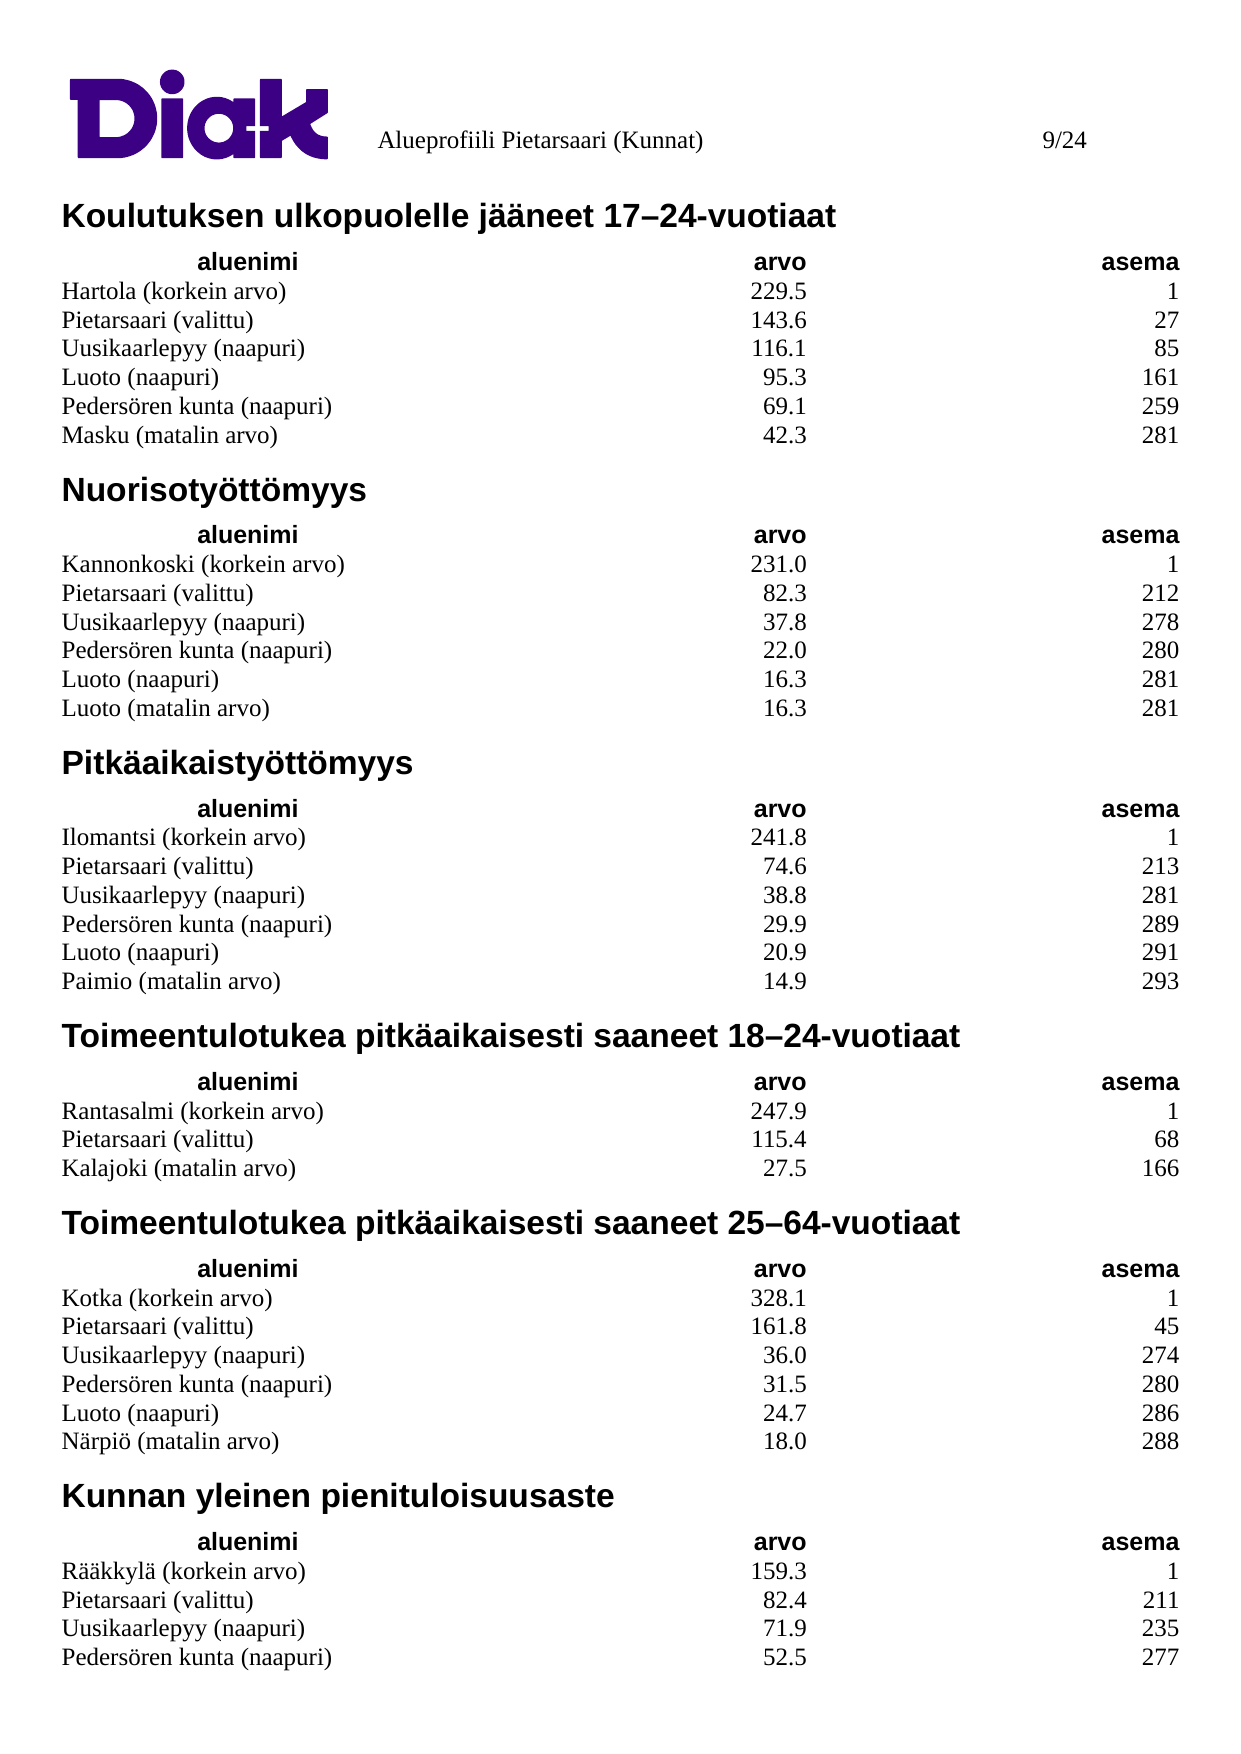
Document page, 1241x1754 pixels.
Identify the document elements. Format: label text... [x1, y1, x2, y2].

table_cell 211 [806, 1585, 1179, 1613]
table_cell Pietarsaari (valittu) [61, 1125, 434, 1153]
table_cell Uusikaarlepyy (naapuri) [61, 880, 434, 909]
table_cell 159.3 [434, 1556, 806, 1585]
table_cell 281 [806, 880, 1179, 909]
table_cell 1 [806, 1556, 1179, 1585]
table_cell 37.8 [434, 607, 806, 636]
table_cell 291 [806, 938, 1179, 966]
table_cell Kannonkoski (korkein arvo) [61, 549, 434, 578]
table_cell 281 [806, 664, 1179, 693]
table_cell Pietarsaari (valittu) [61, 578, 434, 607]
table_cell 328.1 [434, 1283, 806, 1311]
table_cell Kotka (korkein arvo) [61, 1283, 434, 1311]
table_cell Luoto (naapuri) [61, 664, 434, 693]
table_cell 161.8 [434, 1311, 806, 1340]
table_cell 71.9 [434, 1614, 806, 1642]
table_cell 45 [806, 1311, 1179, 1340]
table_cell Pedersören kunta (naapuri) [61, 1369, 434, 1398]
table_cell Närpiö (matalin arvo) [61, 1426, 434, 1455]
subtitle Kunnan yleinen pienituloisuusaste [61, 1476, 1179, 1515]
table_cell 280 [806, 636, 1179, 664]
table_header asema [806, 247, 1179, 276]
table_cell 277 [806, 1642, 1179, 1671]
table_cell Uusikaarlepyy (naapuri) [61, 1340, 434, 1369]
subtitle Toimeentulotukea pitkäaikaisesti saaneet 18–24-vuotiaat [61, 1016, 1179, 1054]
table_cell 27 [806, 305, 1179, 333]
table_header arvo [434, 247, 806, 276]
table_cell 1 [806, 276, 1179, 305]
table_header arvo [434, 521, 806, 549]
table_cell Pietarsaari (valittu) [61, 851, 434, 880]
table_cell Pedersören kunta (naapuri) [61, 1642, 434, 1671]
table_header aluenimi [61, 1067, 434, 1096]
table_cell 31.5 [434, 1369, 806, 1398]
subtitle Pitkäaikaistyöttömyys [61, 743, 1179, 781]
table_cell 16.3 [434, 693, 806, 722]
table_cell 74.6 [434, 851, 806, 880]
table_cell 42.3 [434, 420, 806, 448]
table_cell Rantasalmi (korkein arvo) [61, 1096, 434, 1124]
subtitle Koulutuksen ulkopuolelle jääneet 17–24-vuotiaat [61, 196, 1179, 235]
table_header arvo [434, 1527, 806, 1556]
table_cell Luoto (matalin arvo) [61, 693, 434, 722]
table_header asema [806, 1527, 1179, 1556]
table_cell 14.9 [434, 966, 806, 995]
table_cell 69.1 [434, 391, 806, 420]
table_cell Uusikaarlepyy (naapuri) [61, 1614, 434, 1642]
table_cell Rääkkylä (korkein arvo) [61, 1556, 434, 1585]
table_cell 259 [806, 391, 1179, 420]
table_cell 16.3 [434, 664, 806, 693]
table_cell 1 [806, 1096, 1179, 1124]
table_cell 82.4 [434, 1585, 806, 1613]
table_cell 212 [806, 578, 1179, 607]
table_cell 18.0 [434, 1426, 806, 1455]
table_header aluenimi [61, 1254, 434, 1283]
table_cell 68 [806, 1125, 1179, 1153]
table_cell 289 [806, 909, 1179, 937]
table_cell Masku (matalin arvo) [61, 420, 434, 448]
table_cell 213 [806, 851, 1179, 880]
table_cell 27.5 [434, 1153, 806, 1182]
table_cell 20.9 [434, 938, 806, 966]
table_cell 1 [806, 549, 1179, 578]
table_cell 235 [806, 1614, 1179, 1642]
table_header arvo [434, 794, 806, 822]
table_cell Ilomantsi (korkein arvo) [61, 823, 434, 851]
table_cell 115.4 [434, 1125, 806, 1153]
table_cell Pedersören kunta (naapuri) [61, 636, 434, 664]
table_cell Pedersören kunta (naapuri) [61, 391, 434, 420]
table_cell 241.8 [434, 823, 806, 851]
table_cell Luoto (naapuri) [61, 362, 434, 391]
table_cell Uusikaarlepyy (naapuri) [61, 607, 434, 636]
table_header aluenimi [61, 794, 434, 822]
table_cell Pietarsaari (valittu) [61, 305, 434, 333]
table_header arvo [434, 1254, 806, 1283]
table_cell 1 [806, 823, 1179, 851]
subtitle Toimeentulotukea pitkäaikaisesti saaneet 25–64-vuotiaat [61, 1203, 1179, 1241]
table_cell Pedersören kunta (naapuri) [61, 909, 434, 937]
table_cell 288 [806, 1426, 1179, 1455]
table_cell 229.5 [434, 276, 806, 305]
table_header asema [806, 1254, 1179, 1283]
table_header asema [806, 794, 1179, 822]
table_cell 247.9 [434, 1096, 806, 1124]
table_cell Uusikaarlepyy (naapuri) [61, 334, 434, 362]
table_cell 293 [806, 966, 1179, 995]
table_cell 24.7 [434, 1398, 806, 1426]
table_cell 82.3 [434, 578, 806, 607]
table_header asema [806, 1067, 1179, 1096]
table_cell Kalajoki (matalin arvo) [61, 1153, 434, 1182]
table_cell 95.3 [434, 362, 806, 391]
table_cell 143.6 [434, 305, 806, 333]
table_header aluenimi [61, 247, 434, 276]
table_cell 231.0 [434, 549, 806, 578]
table_cell 286 [806, 1398, 1179, 1426]
table_cell 1 [806, 1283, 1179, 1311]
subtitle Nuorisotyöttömyys [61, 469, 1179, 508]
table_cell 278 [806, 607, 1179, 636]
table_header aluenimi [61, 521, 434, 549]
table_cell 274 [806, 1340, 1179, 1369]
table_cell Pietarsaari (valittu) [61, 1585, 434, 1613]
table_cell 85 [806, 334, 1179, 362]
table_cell 281 [806, 420, 1179, 448]
table_cell 29.9 [434, 909, 806, 937]
table_cell Pietarsaari (valittu) [61, 1311, 434, 1340]
table_cell 281 [806, 693, 1179, 722]
table_cell Paimio (matalin arvo) [61, 966, 434, 995]
table_cell 161 [806, 362, 1179, 391]
table_header asema [806, 521, 1179, 549]
table_cell Luoto (naapuri) [61, 1398, 434, 1426]
table_cell 280 [806, 1369, 1179, 1398]
table_cell 38.8 [434, 880, 806, 909]
table_cell 52.5 [434, 1642, 806, 1671]
table_cell Hartola (korkein arvo) [61, 276, 434, 305]
table_cell 22.0 [434, 636, 806, 664]
table_cell 116.1 [434, 334, 806, 362]
table_cell Luoto (naapuri) [61, 938, 434, 966]
table_header aluenimi [61, 1527, 434, 1556]
table_cell 36.0 [434, 1340, 806, 1369]
table_header arvo [434, 1067, 806, 1096]
table_cell 166 [806, 1153, 1179, 1182]
